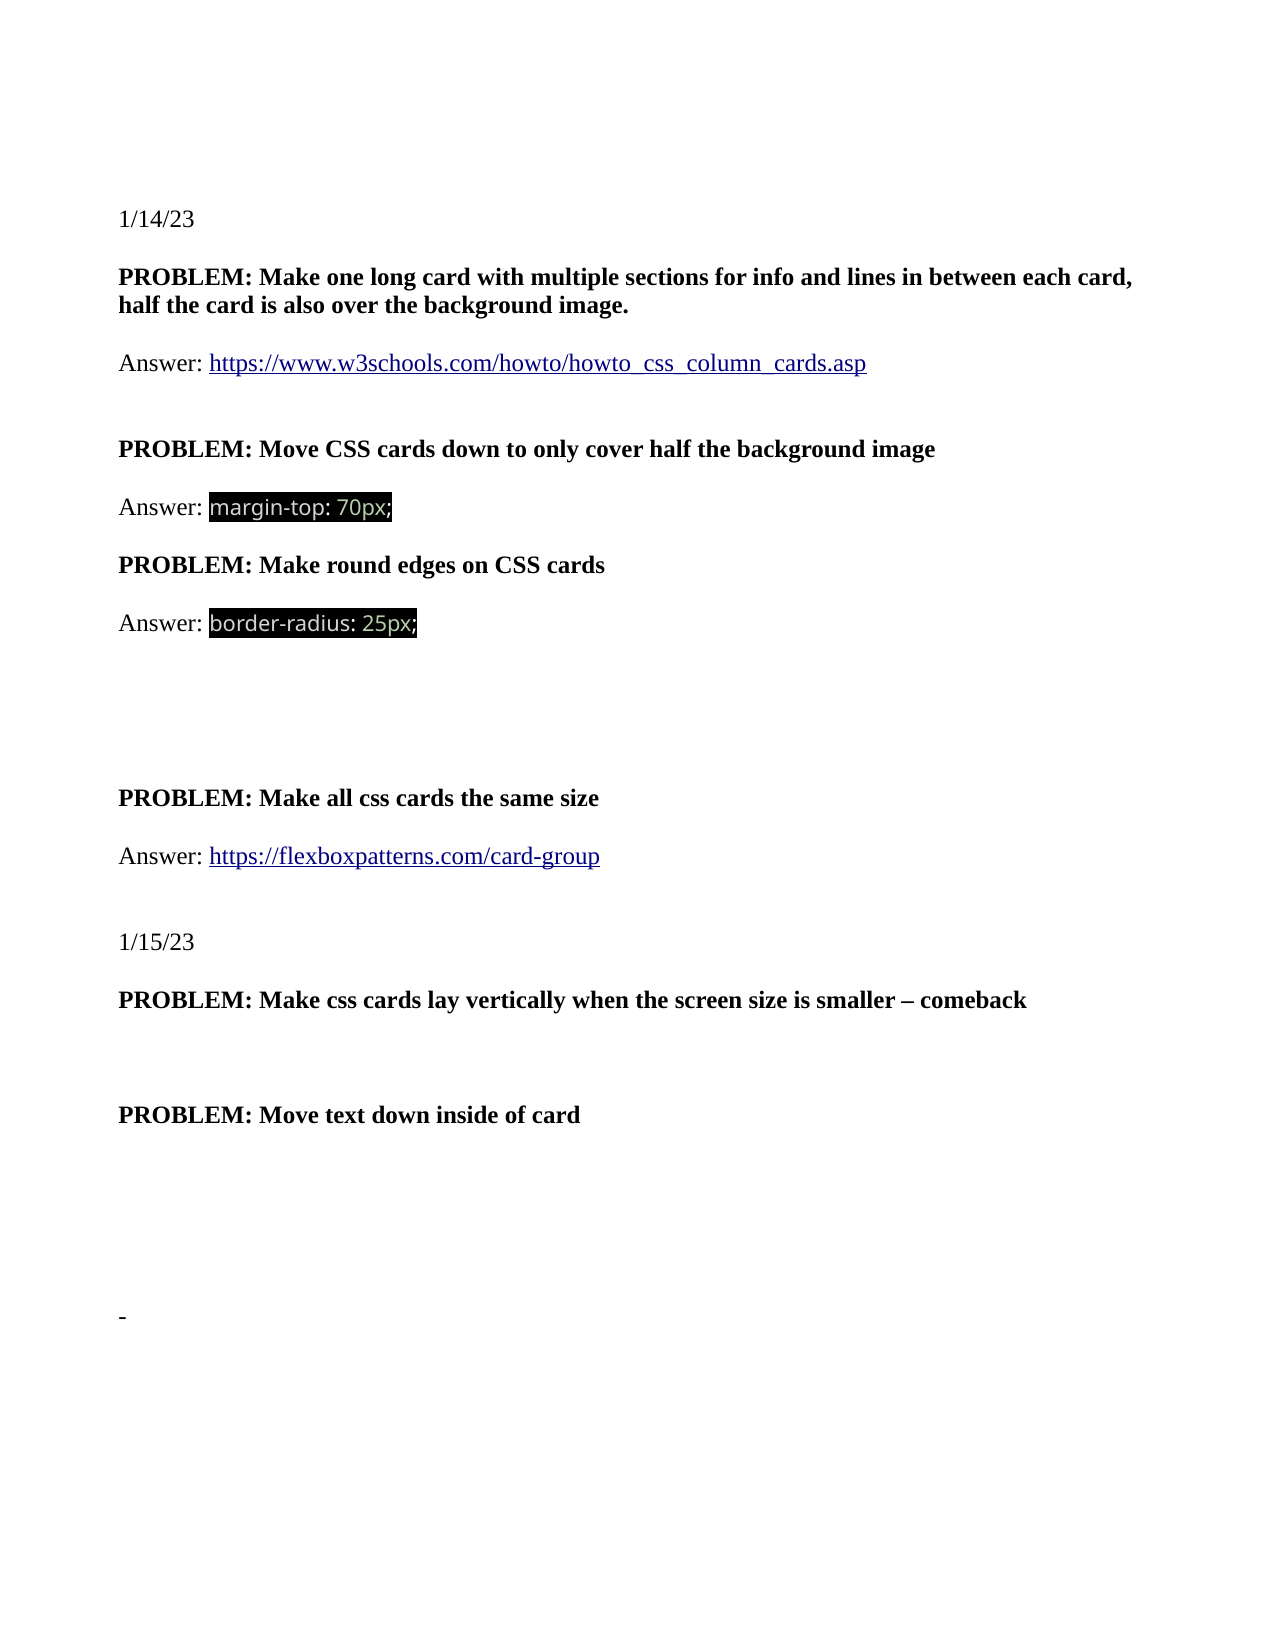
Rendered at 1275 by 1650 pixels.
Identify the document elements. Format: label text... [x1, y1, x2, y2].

text PROBLEM: Make css cards lay vertically when the screen size is smaller – comeback [118, 985, 1157, 1013]
text Answer: https://www.w3schools.com/howto/howto_css_column_cards.asp [118, 348, 1157, 377]
text PROBLEM: Make round edges on CSS cards [118, 550, 1157, 579]
text 1/14/23 [118, 204, 1157, 233]
text PROBLEM: Make one long card with multiple sections for info and lines in between each card, half the card is also over the background image. [118, 262, 1157, 319]
text 1/15/23 [118, 927, 1157, 956]
text PROBLEM: Move CSS cards down to only cover half the background image [118, 434, 1157, 463]
text PROBLEM: Move text down inside of card [118, 1100, 1157, 1128]
text Answer: https://flexboxpatterns.com/card-group [118, 841, 1157, 870]
text - [118, 1301, 1157, 1330]
text Answer: border-radius: 25px; [118, 608, 1157, 638]
text PROBLEM: Make all css cards the same size [118, 783, 1157, 812]
text Answer: margin-top: 70px; [118, 492, 1157, 522]
